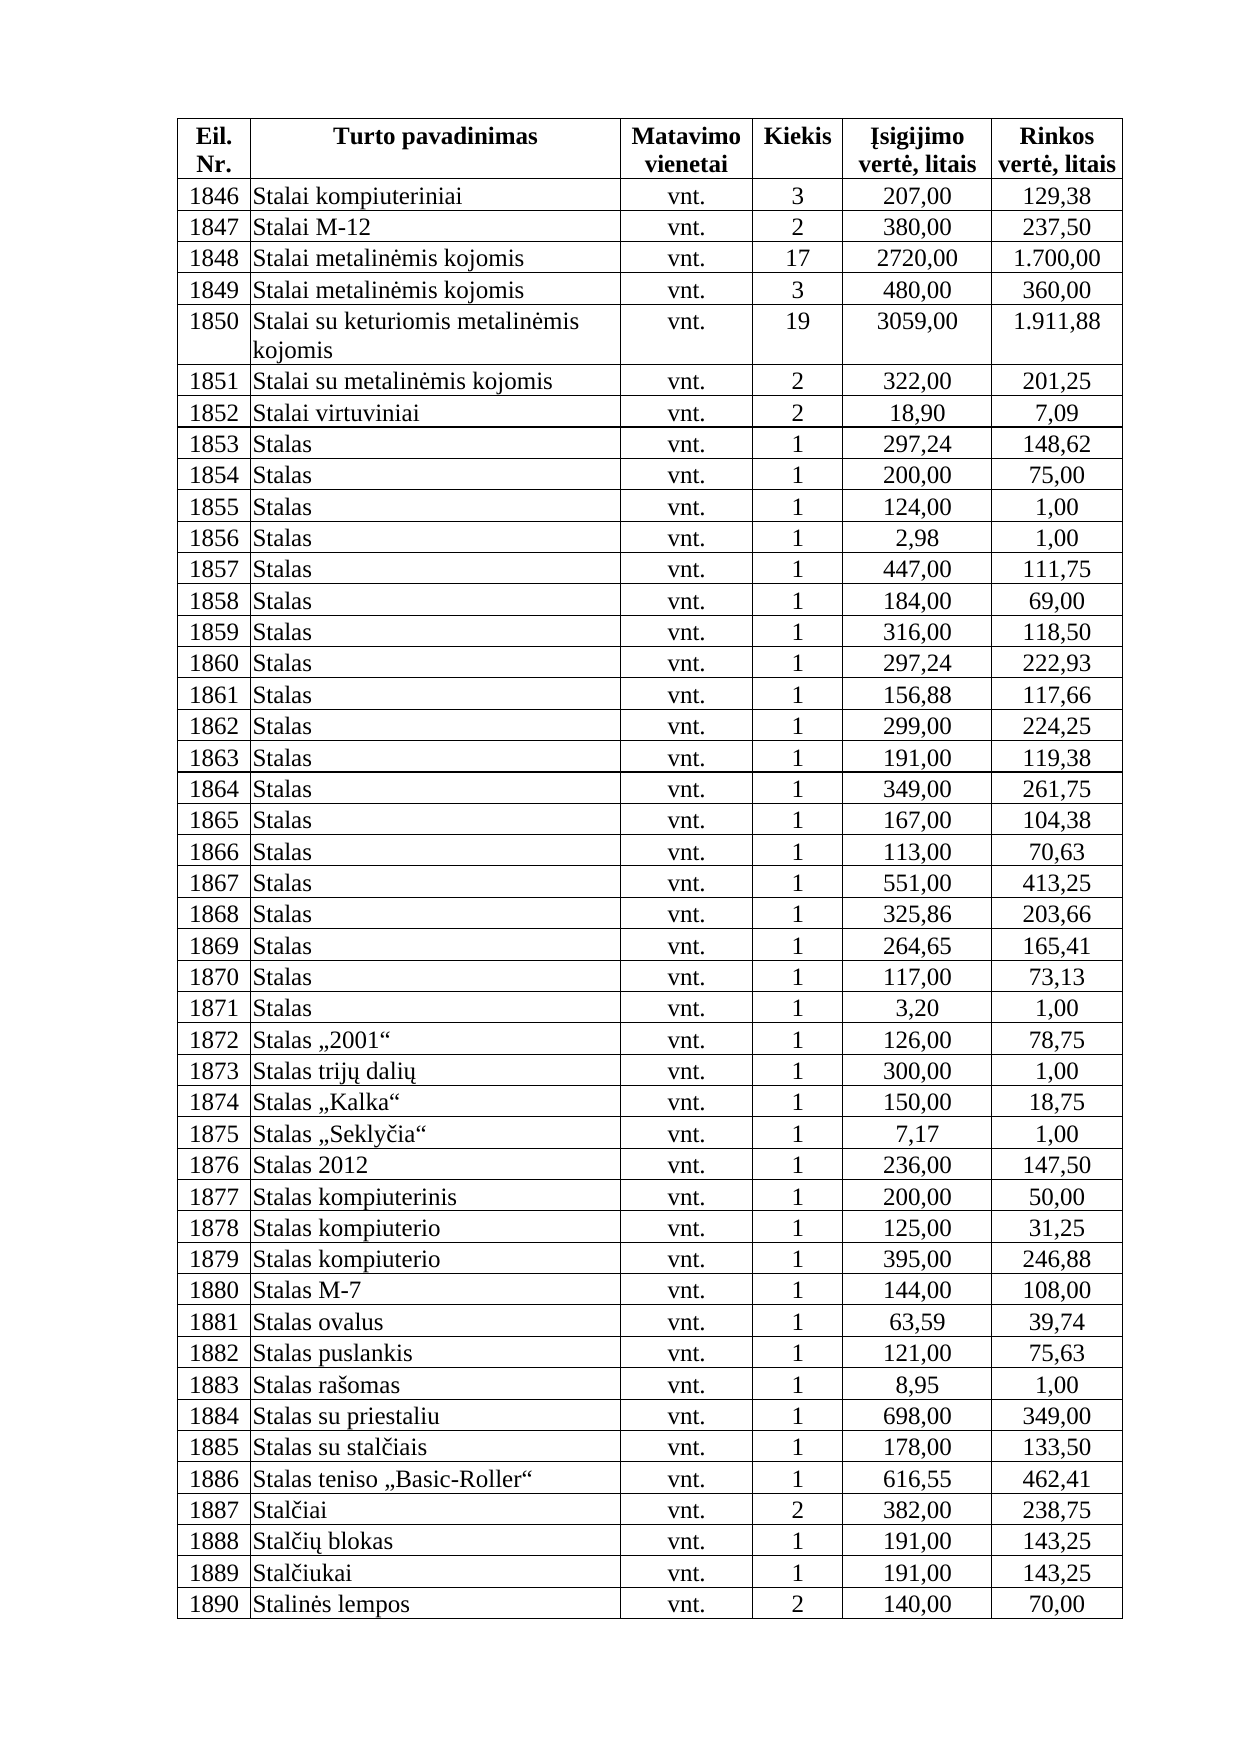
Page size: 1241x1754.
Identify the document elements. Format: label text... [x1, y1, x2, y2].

table_cell vnt. [621, 678, 752, 709]
table_cell Stalas „Seklyčia“ [251, 1117, 620, 1148]
table_cell 1857 [178, 553, 250, 583]
table_cell vnt. [621, 647, 752, 677]
table_cell Stalai kompiuteriniai [251, 179, 620, 209]
table_cell 1867 [178, 866, 250, 897]
table_cell Stalas kompiuterio [251, 1211, 620, 1242]
table_cell vnt. [621, 1556, 752, 1587]
table_cell 300,00 [843, 1055, 991, 1085]
table_cell 111,75 [992, 553, 1122, 583]
table_cell 133,50 [992, 1431, 1122, 1461]
table_cell 395,00 [843, 1243, 991, 1273]
table_cell 1 [753, 898, 842, 928]
table_cell 1854 [178, 459, 250, 489]
table_cell vnt. [621, 1274, 752, 1304]
table_cell 1,00 [992, 522, 1122, 552]
table_cell 18,75 [992, 1086, 1122, 1116]
table_cell 156,88 [843, 678, 991, 709]
table_cell 2 [753, 211, 842, 241]
table_cell 70,00 [992, 1588, 1122, 1618]
table_cell Stalas [251, 804, 620, 834]
table_cell 144,00 [843, 1274, 991, 1304]
table_cell vnt. [621, 1211, 752, 1242]
table_cell 1 [753, 1149, 842, 1179]
table_cell Stalas [251, 522, 620, 552]
table_cell vnt. [621, 929, 752, 959]
table_cell vnt. [621, 1494, 752, 1524]
table_cell vnt. [621, 273, 752, 304]
table_cell Stalas [251, 710, 620, 740]
table_cell 1869 [178, 929, 250, 959]
table_cell 1 [753, 1431, 842, 1461]
table_cell 1848 [178, 242, 250, 272]
table_cell 297,24 [843, 428, 991, 458]
table_cell 1852 [178, 396, 250, 426]
table_cell Stalas 2012 [251, 1149, 620, 1179]
table_cell 1 [753, 1274, 842, 1304]
table_cell vnt. [621, 741, 752, 771]
table_cell 39,74 [992, 1305, 1122, 1336]
table_cell 380,00 [843, 211, 991, 241]
table_cell Stalas teniso „Basic-Roller“ [251, 1462, 620, 1492]
table_cell 1,00 [992, 1055, 1122, 1085]
table_cell 150,00 [843, 1086, 991, 1116]
table_cell Stalčiai [251, 1494, 620, 1524]
table_cell 1 [753, 1086, 842, 1116]
table_cell vnt. [621, 1023, 752, 1053]
table_cell 69,00 [992, 584, 1122, 614]
table_cell vnt. [621, 1462, 752, 1492]
table_cell 698,00 [843, 1400, 991, 1430]
table_cell 246,88 [992, 1243, 1122, 1273]
table_cell 1862 [178, 710, 250, 740]
table_cell 1860 [178, 647, 250, 677]
table_cell 50,00 [992, 1180, 1122, 1210]
table_cell 2 [753, 1588, 842, 1618]
table_cell 1 [753, 741, 842, 771]
table_cell 413,25 [992, 866, 1122, 897]
table_cell 8,95 [843, 1368, 991, 1398]
table_cell Stalas trijų dalių [251, 1055, 620, 1085]
table_cell 1866 [178, 835, 250, 865]
table_cell Stalas [251, 490, 620, 521]
table_cell 1888 [178, 1525, 250, 1555]
table_cell 191,00 [843, 1525, 991, 1555]
table_cell vnt. [621, 804, 752, 834]
table_cell 322,00 [843, 365, 991, 395]
table_cell 1.911,88 [992, 305, 1122, 364]
table_cell Stalas [251, 866, 620, 897]
table_cell 200,00 [843, 459, 991, 489]
table_cell 1853 [178, 428, 250, 458]
table_cell Stalas [251, 459, 620, 489]
table_cell 1861 [178, 678, 250, 709]
table_cell 1,00 [992, 1368, 1122, 1398]
table_cell Stalas [251, 428, 620, 458]
table_cell Stalas [251, 898, 620, 928]
table_cell 237,50 [992, 211, 1122, 241]
table_cell 201,25 [992, 365, 1122, 395]
table_cell 2720,00 [843, 242, 991, 272]
table_cell 1885 [178, 1431, 250, 1461]
table_cell 1 [753, 710, 842, 740]
table_cell 140,00 [843, 1588, 991, 1618]
table_cell 7,17 [843, 1117, 991, 1148]
table_cell vnt. [621, 459, 752, 489]
table_cell 203,66 [992, 898, 1122, 928]
table_cell 1871 [178, 992, 250, 1022]
table_header Įsigijimo vertė, litais [843, 119, 991, 178]
table_cell 1 [753, 616, 842, 646]
table_cell Stalčių blokas [251, 1525, 620, 1555]
table_cell 360,00 [992, 273, 1122, 304]
table_cell 1849 [178, 273, 250, 304]
table_cell 349,00 [992, 1400, 1122, 1430]
table_cell 316,00 [843, 616, 991, 646]
table_cell 1883 [178, 1368, 250, 1398]
table_cell 191,00 [843, 1556, 991, 1587]
table_cell vnt. [621, 1525, 752, 1555]
table_cell 2 [753, 365, 842, 395]
table_cell 1 [753, 1180, 842, 1210]
table_cell 1870 [178, 961, 250, 991]
table_cell 1850 [178, 305, 250, 364]
table_cell 121,00 [843, 1337, 991, 1367]
table_cell Stalai virtuviniai [251, 396, 620, 426]
table_cell 3 [753, 179, 842, 209]
table_cell vnt. [621, 898, 752, 928]
table_cell 1884 [178, 1400, 250, 1430]
table_cell vnt. [621, 835, 752, 865]
table_cell 1889 [178, 1556, 250, 1587]
table_cell vnt. [621, 1337, 752, 1367]
table_cell 1 [753, 490, 842, 521]
table_cell 1 [753, 961, 842, 991]
table_cell vnt. [621, 866, 752, 897]
table_cell 1 [753, 1368, 842, 1398]
table_cell Stalas kompiuterio [251, 1243, 620, 1273]
table_cell 117,00 [843, 961, 991, 991]
table_cell Stalas [251, 929, 620, 959]
table_cell 1 [753, 1556, 842, 1587]
table_cell 78,75 [992, 1023, 1122, 1053]
table_cell 2 [753, 396, 842, 426]
table_cell 1 [753, 1462, 842, 1492]
table_cell 551,00 [843, 866, 991, 897]
table_cell Stalas [251, 678, 620, 709]
table_cell Stalas puslankis [251, 1337, 620, 1367]
table_cell 207,00 [843, 179, 991, 209]
table_cell 1 [753, 835, 842, 865]
table_cell vnt. [621, 490, 752, 521]
table_cell 1865 [178, 804, 250, 834]
table_cell 31,25 [992, 1211, 1122, 1242]
table_cell 297,24 [843, 647, 991, 677]
table_cell Stalas [251, 647, 620, 677]
table_cell 117,66 [992, 678, 1122, 709]
table_cell 1 [753, 1337, 842, 1367]
table_cell vnt. [621, 1400, 752, 1430]
table_cell 1876 [178, 1149, 250, 1179]
table_cell 382,00 [843, 1494, 991, 1524]
table_cell 1846 [178, 179, 250, 209]
table_cell Stalas [251, 992, 620, 1022]
table_cell 7,09 [992, 396, 1122, 426]
table_cell 17 [753, 242, 842, 272]
table_cell 236,00 [843, 1149, 991, 1179]
table_cell 1886 [178, 1462, 250, 1492]
table_cell 1 [753, 773, 842, 803]
table_cell 3,20 [843, 992, 991, 1022]
table_cell 1,00 [992, 992, 1122, 1022]
table_cell 119,38 [992, 741, 1122, 771]
table_cell 129,38 [992, 179, 1122, 209]
table_cell vnt. [621, 396, 752, 426]
table_cell 143,25 [992, 1556, 1122, 1587]
table_cell 1856 [178, 522, 250, 552]
table_header Rinkos vertė, litais [992, 119, 1122, 178]
table_cell 1 [753, 1023, 842, 1053]
table_cell 462,41 [992, 1462, 1122, 1492]
table_cell 1881 [178, 1305, 250, 1336]
table_cell Stalas rašomas [251, 1368, 620, 1398]
table_cell 1877 [178, 1180, 250, 1210]
table_cell 1 [753, 678, 842, 709]
table_cell vnt. [621, 522, 752, 552]
table_cell 480,00 [843, 273, 991, 304]
table_cell vnt. [621, 1243, 752, 1273]
table_cell Stalai su metalinėmis kojomis [251, 365, 620, 395]
table_cell 1882 [178, 1337, 250, 1367]
table_cell Stalas [251, 616, 620, 646]
table_cell 1863 [178, 741, 250, 771]
table_cell 1 [753, 553, 842, 583]
table_cell Stalas su priestaliu [251, 1400, 620, 1430]
table_cell vnt. [621, 961, 752, 991]
table_cell Stalai M-12 [251, 211, 620, 241]
table_cell Stalas [251, 584, 620, 614]
table_cell Stalas [251, 773, 620, 803]
table_cell vnt. [621, 1588, 752, 1618]
table_cell 1 [753, 1525, 842, 1555]
table_cell Stalas [251, 553, 620, 583]
table_cell 264,65 [843, 929, 991, 959]
table_cell 1 [753, 1400, 842, 1430]
table_cell Stalas [251, 741, 620, 771]
table_cell 2,98 [843, 522, 991, 552]
table_cell Stalas kompiuterinis [251, 1180, 620, 1210]
table_cell 224,25 [992, 710, 1122, 740]
table_cell 70,63 [992, 835, 1122, 865]
table_cell vnt. [621, 1149, 752, 1179]
table_cell 124,00 [843, 490, 991, 521]
table_cell 349,00 [843, 773, 991, 803]
table_cell Stalai metalinėmis kojomis [251, 242, 620, 272]
table_cell 1 [753, 647, 842, 677]
table_cell vnt. [621, 553, 752, 583]
table_cell vnt. [621, 242, 752, 272]
table_cell 184,00 [843, 584, 991, 614]
table_cell 191,00 [843, 741, 991, 771]
table_cell 325,86 [843, 898, 991, 928]
table_cell 75,00 [992, 459, 1122, 489]
table_cell 299,00 [843, 710, 991, 740]
table_cell vnt. [621, 365, 752, 395]
table_cell 261,75 [992, 773, 1122, 803]
table_cell 222,93 [992, 647, 1122, 677]
table_cell vnt. [621, 179, 752, 209]
table_cell 143,25 [992, 1525, 1122, 1555]
table_cell 1 [753, 428, 842, 458]
table_cell 18,90 [843, 396, 991, 426]
table_cell 1 [753, 1305, 842, 1336]
table_cell Stalas ovalus [251, 1305, 620, 1336]
table_cell 616,55 [843, 1462, 991, 1492]
table_cell 1873 [178, 1055, 250, 1085]
table_cell 1,00 [992, 1117, 1122, 1148]
table_cell 1 [753, 584, 842, 614]
table_cell 126,00 [843, 1023, 991, 1053]
table_cell Stalčiukai [251, 1556, 620, 1587]
table_cell Stalas su stalčiais [251, 1431, 620, 1461]
table_cell 1868 [178, 898, 250, 928]
table_cell Stalinės lempos [251, 1588, 620, 1618]
table_cell 1 [753, 1055, 842, 1085]
table_cell 1880 [178, 1274, 250, 1304]
table_cell 104,38 [992, 804, 1122, 834]
table_cell 1 [753, 1243, 842, 1273]
table_cell Stalas M-7 [251, 1274, 620, 1304]
table_cell 1 [753, 522, 842, 552]
table_header Eil. Nr. [178, 119, 250, 178]
table_cell vnt. [621, 584, 752, 614]
table_cell 1 [753, 1117, 842, 1148]
table_cell vnt. [621, 710, 752, 740]
table_cell 3059,00 [843, 305, 991, 364]
table_cell 1874 [178, 1086, 250, 1116]
table_header Turto pavadinimas [251, 119, 620, 178]
table_cell 1847 [178, 211, 250, 241]
table_cell 1858 [178, 584, 250, 614]
table_cell vnt. [621, 773, 752, 803]
table_cell 147,50 [992, 1149, 1122, 1179]
table_cell vnt. [621, 428, 752, 458]
table_cell 1878 [178, 1211, 250, 1242]
table_cell 1 [753, 804, 842, 834]
table_cell vnt. [621, 1086, 752, 1116]
table_cell 447,00 [843, 553, 991, 583]
table_cell 2 [753, 1494, 842, 1524]
table_cell 3 [753, 273, 842, 304]
table_cell vnt. [621, 992, 752, 1022]
table_cell 1851 [178, 365, 250, 395]
table_cell 1.700,00 [992, 242, 1122, 272]
table_cell 118,50 [992, 616, 1122, 646]
table_header Matavimo vienetai [621, 119, 752, 178]
table_cell Stalai metalinėmis kojomis [251, 273, 620, 304]
table_cell 1879 [178, 1243, 250, 1273]
table_cell 75,63 [992, 1337, 1122, 1367]
table_cell vnt. [621, 1055, 752, 1085]
table_cell Stalas „Kalka“ [251, 1086, 620, 1116]
table_cell 1 [753, 929, 842, 959]
table_cell 113,00 [843, 835, 991, 865]
table_cell vnt. [621, 1305, 752, 1336]
table_cell 1872 [178, 1023, 250, 1053]
table_cell 1890 [178, 1588, 250, 1618]
table_cell 148,62 [992, 428, 1122, 458]
table_cell vnt. [621, 1368, 752, 1398]
table_cell 1 [753, 1211, 842, 1242]
table_cell 1 [753, 866, 842, 897]
table_cell vnt. [621, 1117, 752, 1148]
table_cell 1,00 [992, 490, 1122, 521]
table_cell 108,00 [992, 1274, 1122, 1304]
table_cell 125,00 [843, 1211, 991, 1242]
table_cell 1 [753, 459, 842, 489]
table_cell Stalai su keturiomis metalinėmis kojomis [251, 305, 620, 364]
table_cell 63,59 [843, 1305, 991, 1336]
table_cell 73,13 [992, 961, 1122, 991]
table_cell 178,00 [843, 1431, 991, 1461]
table_cell vnt. [621, 1431, 752, 1461]
table_cell vnt. [621, 211, 752, 241]
table_cell Stalas [251, 961, 620, 991]
table_cell vnt. [621, 1180, 752, 1210]
table_cell 238,75 [992, 1494, 1122, 1524]
table_header Kiekis [753, 119, 842, 178]
table_cell vnt. [621, 616, 752, 646]
table_cell 165,41 [992, 929, 1122, 959]
table_cell 200,00 [843, 1180, 991, 1210]
table_cell 1864 [178, 773, 250, 803]
table_cell 1859 [178, 616, 250, 646]
table_cell 1875 [178, 1117, 250, 1148]
table_cell 19 [753, 305, 842, 364]
table_cell 167,00 [843, 804, 991, 834]
table_cell Stalas „2001“ [251, 1023, 620, 1053]
table_cell vnt. [621, 305, 752, 364]
table_cell 1 [753, 992, 842, 1022]
table_cell 1887 [178, 1494, 250, 1524]
table_cell Stalas [251, 835, 620, 865]
table_cell 1855 [178, 490, 250, 521]
